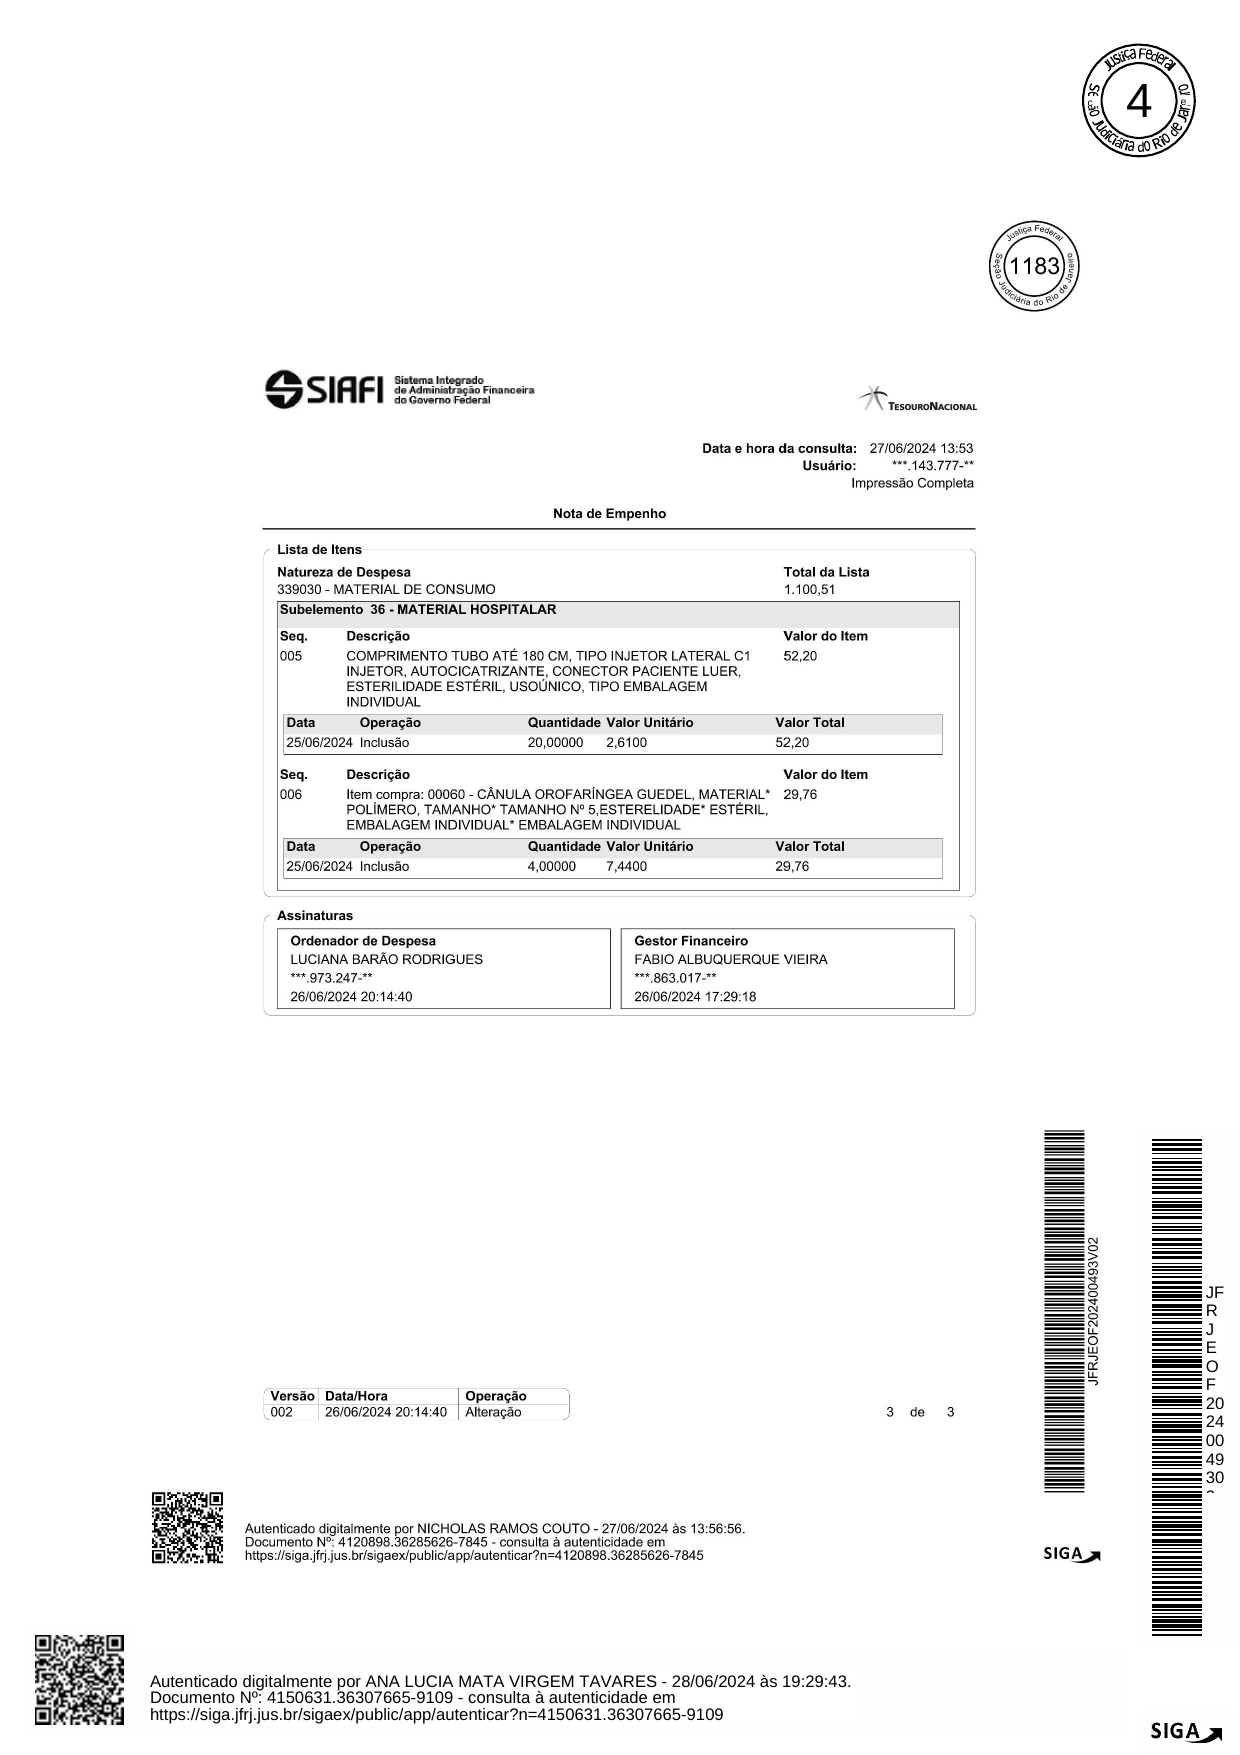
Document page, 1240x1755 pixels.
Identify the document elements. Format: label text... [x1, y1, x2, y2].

text ç [1087, 97, 1100, 106]
text JFRJEOF20240049303V01 [1206, 1283, 1224, 1492]
text e [1180, 95, 1193, 105]
